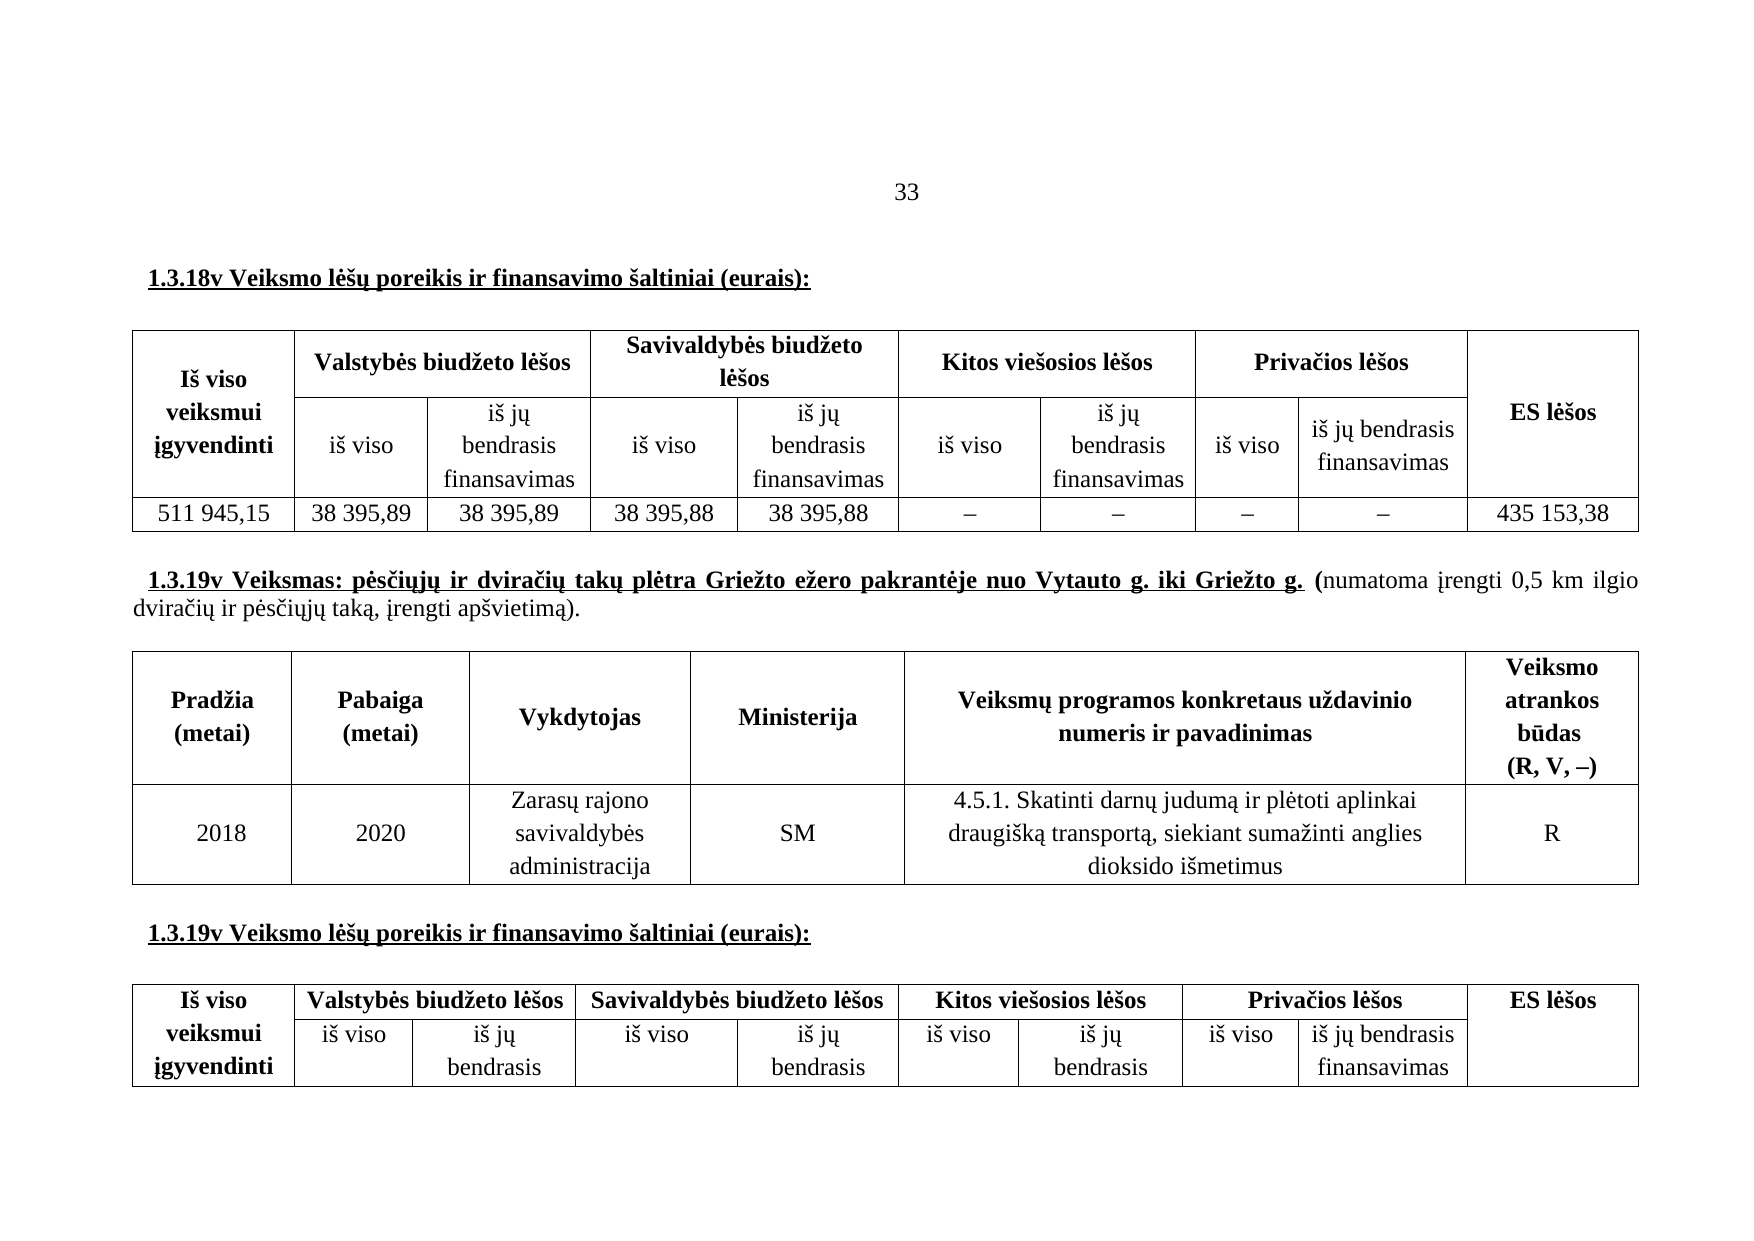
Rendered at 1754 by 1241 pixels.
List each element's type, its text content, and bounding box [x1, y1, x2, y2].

table_cell iš jų bendrasis [413, 1020, 575, 1086]
table_cell iš jų bendrasis finansavimas [1299, 398, 1467, 497]
table_header Pradžia (metai) [133, 652, 291, 784]
table_header Privačios lėšos [1196, 331, 1467, 397]
table_header Savivaldybės biudžeto lėšos [591, 331, 898, 397]
table_cell 38 395,89 [295, 498, 427, 531]
table_header Veiksmo atrankos būdas (R, V, –) [1466, 652, 1638, 784]
text 1.3.18v Veiksmo lėšų poreikis ir finansavimo šaltiniai (eurais): [118, 263, 1695, 292]
table_cell iš viso [295, 1020, 412, 1086]
table_cell iš jų bendrasis finansavimas [738, 398, 898, 497]
table_header Veiksmų programos konkretaus uždavinio numeris ir pavadinimas [905, 652, 1465, 784]
table_cell iš jų bendrasis [1019, 1020, 1182, 1086]
table_cell 38 395,89 [428, 498, 590, 531]
table_header ES lėšos [1468, 985, 1638, 1086]
table_header Iš viso veiksmui įgyvendinti [133, 331, 294, 497]
table_header Kitos viešosios lėšos [899, 985, 1182, 1018]
table_cell 38 395,88 [591, 498, 737, 531]
table_cell iš viso [899, 1020, 1018, 1086]
table_cell iš viso [576, 1020, 737, 1086]
table_header Savivaldybės biudžeto lėšos [576, 985, 898, 1018]
table_cell – [899, 498, 1040, 531]
table_cell 38 395,88 [738, 498, 898, 531]
table_header Valstybės biudžeto lėšos [295, 331, 590, 397]
table_header Ministerija [691, 652, 904, 784]
table_cell iš jų bendrasis finansavimas [1041, 398, 1195, 497]
table_cell Zarasų rajono savivaldybės administracija [470, 785, 690, 884]
table_cell iš viso [295, 398, 427, 497]
table_header Vykdytojas [470, 652, 690, 784]
table_cell iš jų bendrasis finansavimas [1299, 1020, 1467, 1086]
table_header ES lėšos [1468, 331, 1638, 497]
table_cell 435 153,38 [1468, 498, 1638, 531]
table_cell iš viso [1183, 1020, 1298, 1086]
table_cell iš jų bendrasis [738, 1020, 898, 1086]
table_cell 2018 [133, 785, 291, 884]
text 1.3.19v Veiksmo lėšų poreikis ir finansavimo šaltiniai (eurais): [118, 918, 1695, 947]
table_cell – [1299, 498, 1467, 531]
table_cell R [1466, 785, 1638, 884]
table_cell SM [691, 785, 904, 884]
table_cell – [1041, 498, 1195, 531]
table_cell iš viso [591, 398, 737, 497]
table_cell 4.5.1. Skatinti darnų judumą ir plėtoti aplinkai draugišką transportą, siekiant sumažinti anglies dioksido išmetimus [905, 785, 1465, 884]
table_cell 2020 [292, 785, 469, 884]
table_header Valstybės biudžeto lėšos [295, 985, 575, 1018]
table_header Pabaiga (metai) [292, 652, 469, 784]
table_cell iš jų bendrasis finansavimas [428, 398, 590, 497]
table_cell iš viso [899, 398, 1040, 497]
table_header Privačios lėšos [1183, 985, 1467, 1018]
table_cell 511 945,15 [133, 498, 294, 531]
table_header Kitos viešosios lėšos [899, 331, 1195, 397]
table_cell iš viso [1196, 398, 1298, 497]
text 1.3.19v Veiksmas: pėsčiųjų ir dviračių takų plėtra Griežto ežero pakrantėje nuo Vytauto g. iki Griežto g. (numatoma įrengti 0,5 km ilgio dviračių ir pėsčiųjų taką, įrengti apšvietimą). [133, 565, 1639, 622]
table_cell – [1196, 498, 1298, 531]
table_header Iš viso veiksmui įgyvendinti [133, 985, 294, 1086]
